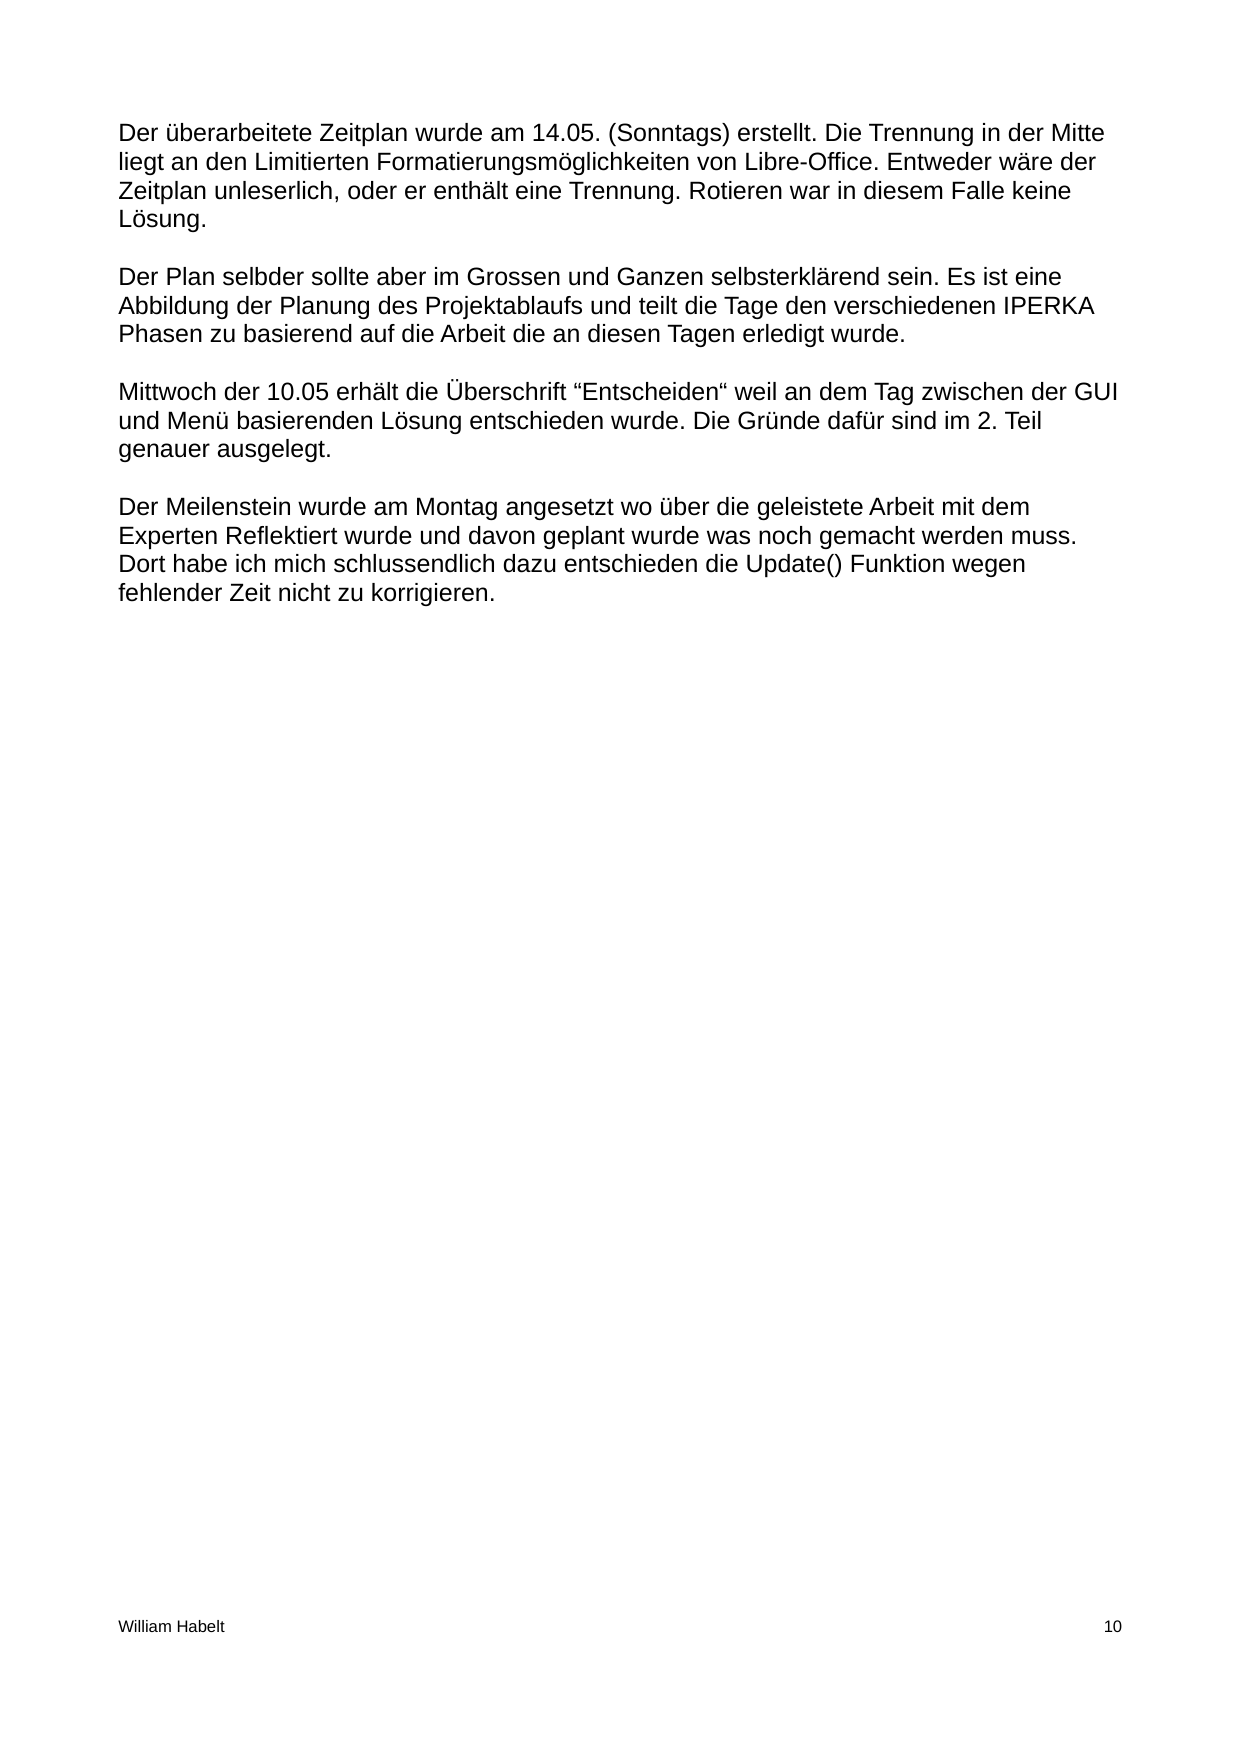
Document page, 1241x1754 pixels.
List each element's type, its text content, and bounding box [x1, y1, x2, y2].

text Der Plan selbder sollte aber im Grossen und Ganzen selbsterklärend sein. Es ist eine Abbildung der Planung des Projektablaufs und teilt die Tage den verschiedenen IPERKA Phasen zu basierend auf die Arbeit die an diesen Tagen erledigt wurde. [118, 262, 1122, 348]
text Der Meilenstein wurde am Montag angesetzt wo über die geleistete Arbeit mit dem Experten Reflektiert wurde und davon geplant wurde was noch gemacht werden muss. Dort habe ich mich schlussendlich dazu entschieden die Update() Funktion wegen fehlender Zeit nicht zu korrigieren. [118, 492, 1122, 607]
text Der überarbeitete Zeitplan wurde am 14.05. (Sonntags) erstellt. Die Trennung in der Mitte liegt an den Limitierten Formatierungsmöglichkeiten von Libre-Office. Entweder wäre der Zeitplan unleserlich, oder er enthält eine Trennung. Rotieren war in diesem Falle keine Lösung. [118, 118, 1122, 233]
text Mittwoch der 10.05 erhält die Überschrift “Entscheiden“ weil an dem Tag zwischen der GUI und Menü basierenden Lösung entschieden wurde. Die Gründe dafür sind im 2. Teil genauer ausgelegt. [118, 377, 1122, 463]
